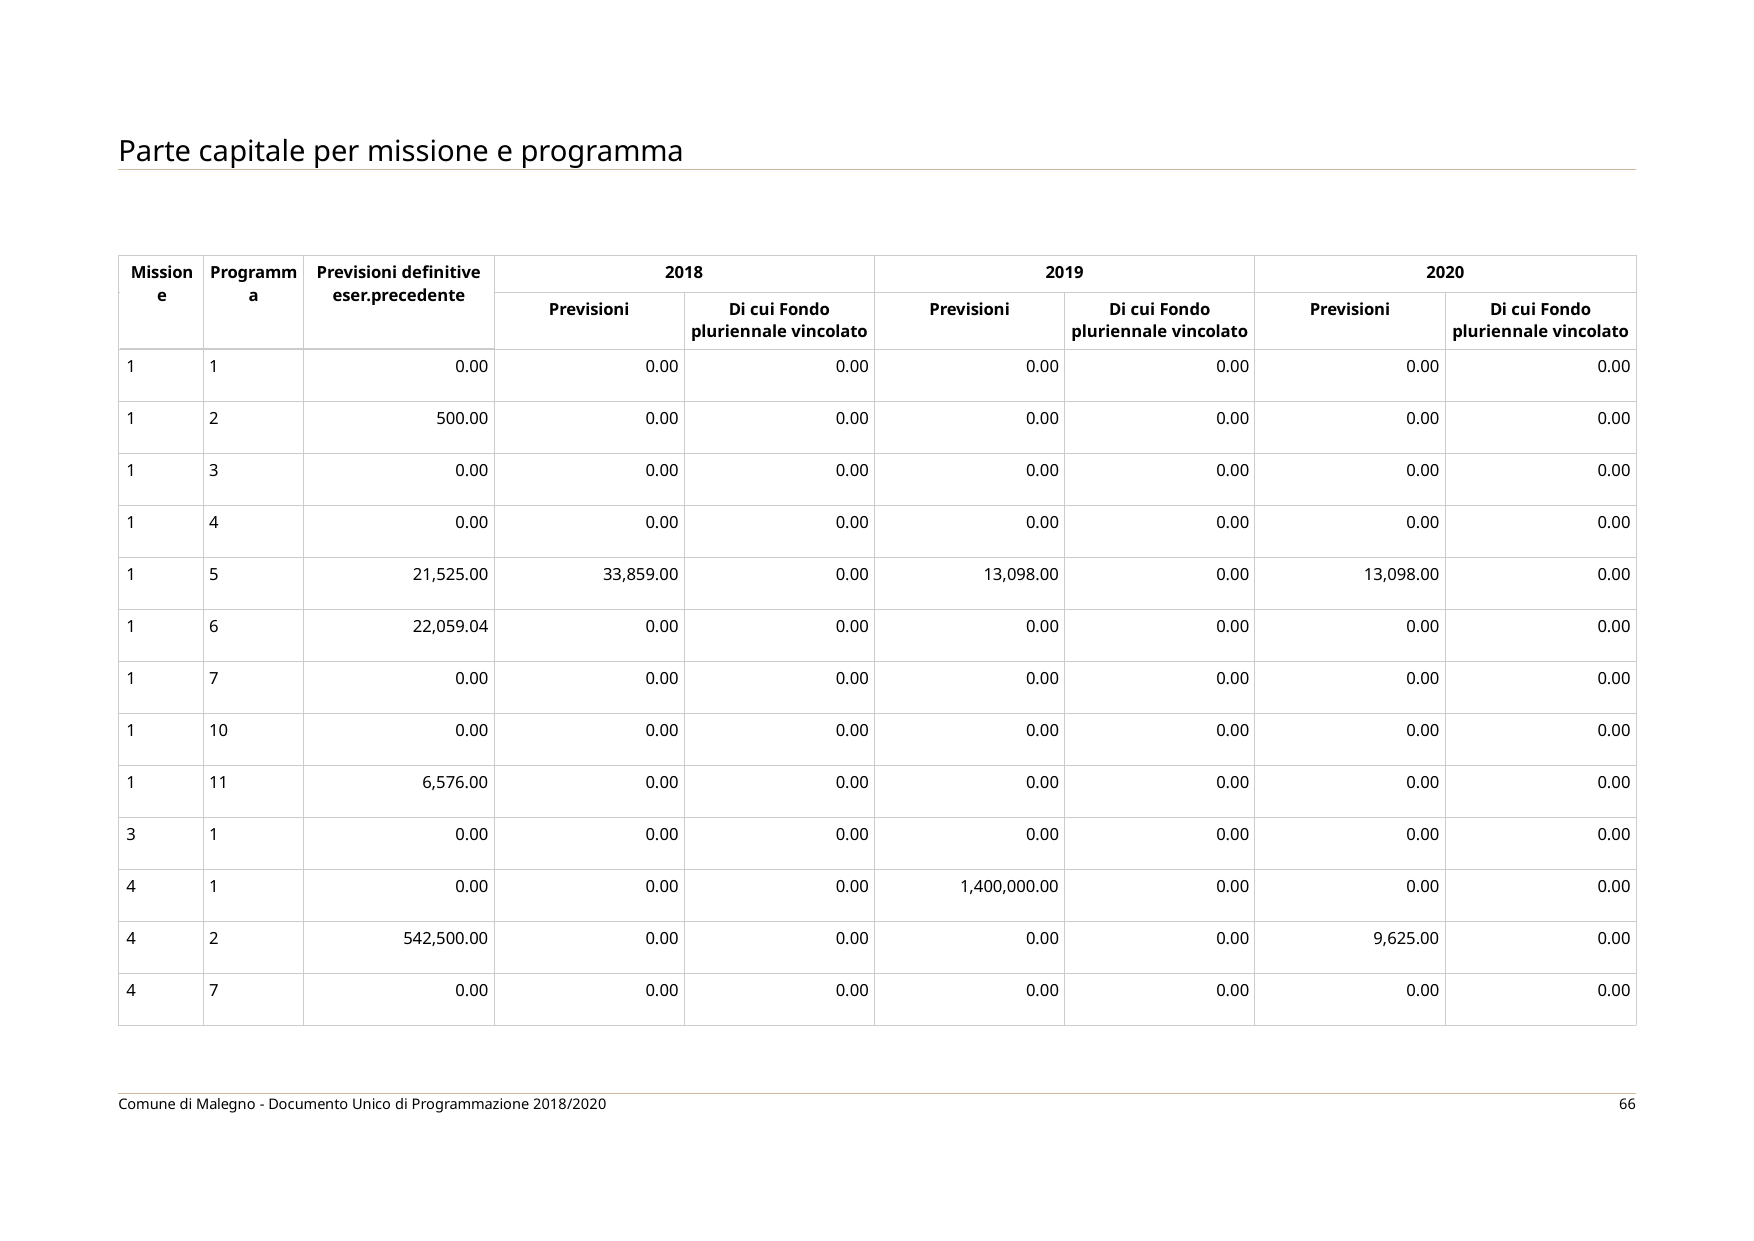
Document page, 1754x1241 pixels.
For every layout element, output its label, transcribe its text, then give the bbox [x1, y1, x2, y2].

table_cell 4 [120, 922, 203, 973]
table_cell 0,00 [1446, 714, 1636, 765]
table_cell 0,00 [495, 714, 684, 765]
table_cell 0,00 [495, 974, 684, 1025]
table_cell 2 [204, 922, 303, 973]
table_cell 22.059,04 [304, 610, 494, 661]
table_cell 1.400.000,00 [875, 870, 1064, 921]
table_cell 5 [204, 558, 303, 609]
table_cell 0,00 [1446, 558, 1636, 609]
table_cell 0,00 [495, 818, 684, 869]
table_cell 0,00 [1446, 818, 1636, 869]
table_cell 1 [120, 558, 203, 609]
table_cell 0,00 [875, 662, 1064, 713]
table_header Programma [204, 256, 303, 348]
table_header 2018 [495, 256, 874, 292]
table_cell 0,00 [304, 350, 494, 401]
table_cell 1 [120, 454, 203, 505]
table_cell 0,00 [304, 974, 494, 1025]
table_cell 0,00 [495, 350, 684, 401]
table_cell 0,00 [304, 662, 494, 713]
table_cell 0,00 [685, 402, 874, 453]
table_header Previsioni definitive eser.precedente [304, 256, 494, 348]
table_cell 0,00 [875, 974, 1064, 1025]
table_cell 13.098,00 [875, 558, 1064, 609]
table_cell 1 [120, 714, 203, 765]
table_cell 33.859,00 [495, 558, 684, 609]
table_cell 0,00 [495, 922, 684, 973]
table_cell 10 [204, 714, 303, 765]
table_cell 0,00 [495, 506, 684, 557]
table_cell 0,00 [1255, 350, 1445, 401]
table_cell 0,00 [875, 402, 1064, 453]
table_cell Di cui Fondo pluriennale vincolato [1446, 293, 1636, 348]
table_cell 0,00 [1255, 766, 1445, 817]
table_cell 21.525,00 [304, 558, 494, 609]
table_header 2020 [1255, 256, 1636, 292]
table_cell 2 [204, 402, 303, 453]
table_cell 0,00 [875, 350, 1064, 401]
table_cell 0,00 [1446, 506, 1636, 557]
table_cell 6 [204, 610, 303, 661]
table_cell 0,00 [875, 506, 1064, 557]
table_cell 0,00 [685, 454, 874, 505]
table_cell 0,00 [1255, 974, 1445, 1025]
table_cell 1 [204, 870, 303, 921]
table_cell 0,00 [1065, 922, 1254, 973]
table_cell 0,00 [685, 558, 874, 609]
table_cell 0,00 [495, 662, 684, 713]
table_cell 4 [204, 506, 303, 557]
table_cell 0,00 [875, 610, 1064, 661]
table_cell Di cui Fondo pluriennale vincolato [685, 293, 874, 348]
table_cell 0,00 [495, 610, 684, 661]
table_cell Previsioni [1255, 293, 1445, 348]
table_cell 0,00 [875, 818, 1064, 869]
table_cell 0,00 [685, 922, 874, 973]
table_cell 0,00 [1446, 454, 1636, 505]
table_cell 0,00 [304, 454, 494, 505]
table_cell 0,00 [1065, 766, 1254, 817]
table_cell 0,00 [1065, 506, 1254, 557]
table_cell 0,00 [1065, 870, 1254, 921]
table_cell 0,00 [1065, 662, 1254, 713]
table_cell 0,00 [1446, 402, 1636, 453]
table_cell 0,00 [304, 714, 494, 765]
table_cell 0,00 [685, 350, 874, 401]
table_cell 0,00 [1255, 714, 1445, 765]
table_cell 0,00 [1446, 350, 1636, 401]
table_cell 3 [120, 818, 203, 869]
table_cell 7 [204, 662, 303, 713]
table_cell 1 [204, 350, 303, 401]
table_cell 1 [120, 610, 203, 661]
table_cell 0,00 [1065, 714, 1254, 765]
table_cell 9.625,00 [1255, 922, 1445, 973]
table_cell 1 [120, 506, 203, 557]
table_cell 0,00 [1446, 610, 1636, 661]
table_cell 0,00 [1065, 818, 1254, 869]
table_cell 0,00 [1065, 402, 1254, 453]
table_cell 0,00 [1065, 610, 1254, 661]
table_cell 0,00 [1255, 454, 1445, 505]
table_cell 0,00 [1065, 558, 1254, 609]
table_cell 0,00 [1255, 818, 1445, 869]
table_cell 0,00 [1446, 974, 1636, 1025]
table_cell 0,00 [685, 870, 874, 921]
table_cell 0,00 [495, 766, 684, 817]
table_cell 1 [204, 818, 303, 869]
table_header Missione [120, 256, 203, 348]
table_cell 4 [120, 974, 203, 1025]
table_cell 0,00 [1065, 454, 1254, 505]
table_cell 0,00 [1255, 402, 1445, 453]
table_header 2019 [875, 256, 1254, 292]
table_cell 3 [204, 454, 303, 505]
table_cell 0,00 [304, 506, 494, 557]
table_cell 1 [120, 662, 203, 713]
table_cell 0,00 [495, 402, 684, 453]
table_cell 0,00 [1446, 662, 1636, 713]
table_cell 0,00 [1255, 506, 1445, 557]
table_cell 0,00 [1065, 974, 1254, 1025]
table_cell 1 [120, 766, 203, 817]
table_cell 0,00 [495, 870, 684, 921]
table_cell 0,00 [875, 714, 1064, 765]
table_cell 0,00 [685, 974, 874, 1025]
table_cell 0,00 [1255, 662, 1445, 713]
table_cell 0,00 [1255, 610, 1445, 661]
table_cell 0,00 [875, 922, 1064, 973]
table_cell 11 [204, 766, 303, 817]
table_cell 4 [120, 870, 203, 921]
table_cell 0,00 [685, 610, 874, 661]
table_cell Di cui Fondo pluriennale vincolato [1065, 293, 1254, 348]
text Parte capitale per missione e programma [118, 130, 1636, 169]
table_cell 0,00 [685, 506, 874, 557]
table_cell 0,00 [1446, 922, 1636, 973]
table_cell Previsioni [495, 293, 684, 348]
table_cell 542.500,00 [304, 922, 494, 973]
table_cell 1 [120, 402, 203, 453]
table_cell 0,00 [1446, 870, 1636, 921]
table_cell 0,00 [685, 818, 874, 869]
table_cell 0,00 [685, 766, 874, 817]
table_cell Previsioni [875, 293, 1064, 348]
table_cell 0,00 [1255, 870, 1445, 921]
table_cell 0,00 [304, 818, 494, 869]
table_cell 0,00 [304, 870, 494, 921]
table_cell 0,00 [685, 662, 874, 713]
table_cell 0,00 [875, 766, 1064, 817]
table_cell 500,00 [304, 402, 494, 453]
table_cell 13.098,00 [1255, 558, 1445, 609]
table_cell 0,00 [875, 454, 1064, 505]
table_cell 7 [204, 974, 303, 1025]
table_cell 1 [120, 350, 203, 401]
table_cell 0,00 [1446, 766, 1636, 817]
table_cell 0,00 [685, 714, 874, 765]
table_cell 0,00 [495, 454, 684, 505]
table_cell 6.576,00 [304, 766, 494, 817]
table_cell 0,00 [1065, 350, 1254, 401]
